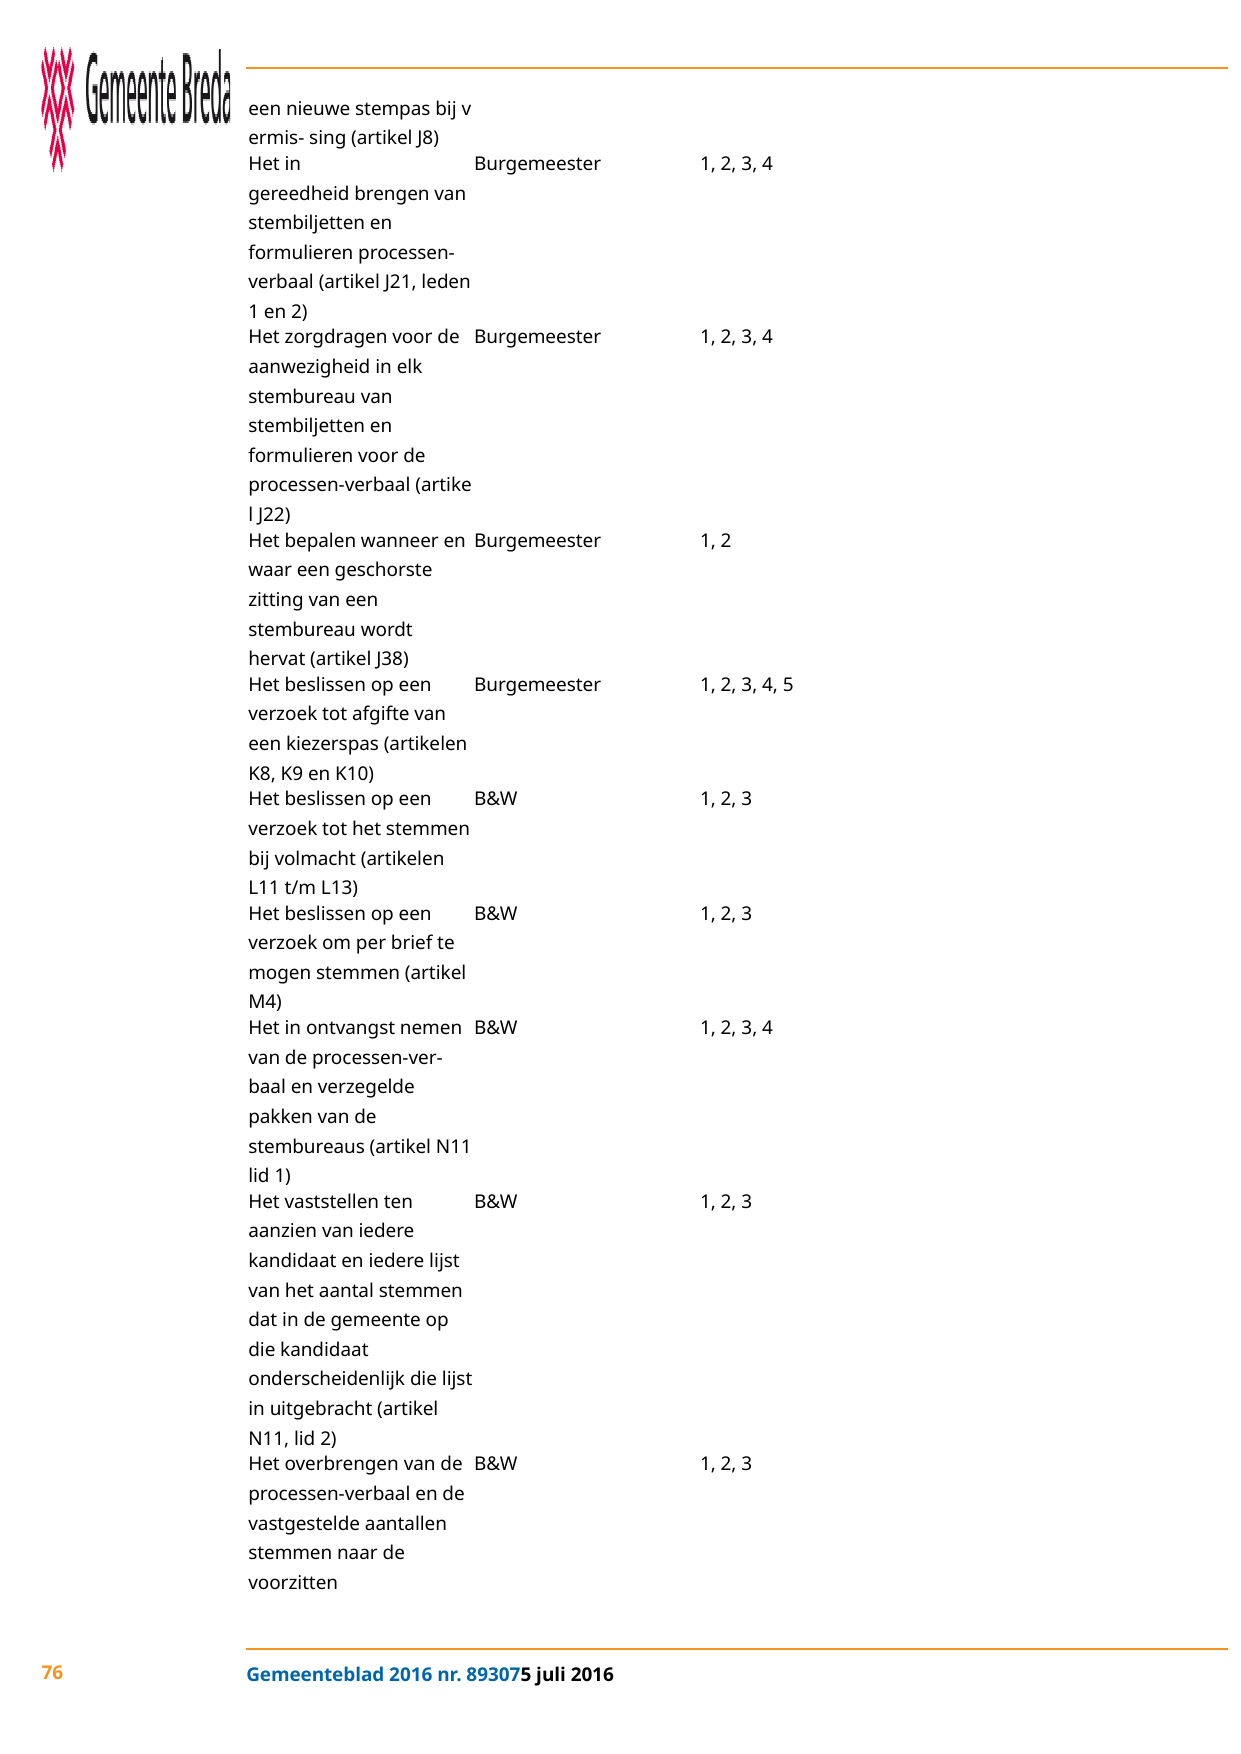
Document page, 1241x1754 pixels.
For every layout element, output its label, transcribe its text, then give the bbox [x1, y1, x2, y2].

table_cell [926, 527, 1152, 671]
table_cell B&W [474, 786, 700, 900]
table_cell 1, 2, 3, 4 [700, 324, 926, 527]
table_cell [926, 900, 1152, 1014]
table_cell B&W [474, 1451, 700, 1594]
table_cell [926, 786, 1152, 900]
table_cell 1, 2, 3 [700, 1188, 926, 1451]
table_cell B&W [474, 1188, 700, 1451]
table_cell Burgemeester [474, 671, 700, 786]
table_cell 1, 2, 3, 4 [700, 150, 926, 324]
table_cell Het in ontvangst nemen van de processen-ver- baal en verzegelde pakken van de stembureaus (artikel N11 lid 1) [248, 1015, 474, 1188]
table_cell 1, 2, 3 [700, 900, 926, 1014]
table_cell 1, 2, 3 [700, 786, 926, 900]
picture [41, 47, 231, 172]
table_cell Burgemeester [474, 527, 700, 671]
table_cell [926, 1015, 1152, 1188]
table_cell [926, 324, 1152, 527]
table_cell [926, 1451, 1152, 1594]
table_cell Burgemeester [474, 150, 700, 324]
table_cell Het bepalen wanneer en waar een geschorste zitting van een stembureau wordt hervat (artikel J38) [248, 527, 474, 671]
table_cell [926, 1188, 1152, 1451]
table_cell 1, 2, 3, 4, 5 [700, 671, 926, 786]
table_cell B&W [474, 900, 700, 1014]
table_cell Het vaststellen ten aanzien van iedere kandidaat en iedere lijst van het aantal stemmen dat in de gemeente op die kandidaat onderscheidenlijk die lijst in uitgebracht (artikel N11, lid 2) [248, 1188, 474, 1451]
table_cell [926, 95, 1152, 150]
table_cell een nieuwe stempas bij vermis- sing (artikel J8) [248, 95, 474, 150]
table_cell [926, 150, 1152, 324]
table_cell Het zorgdragen voor de aanwezigheid in elk stembureau van stembiljetten en formulieren voor de processen-verbaal (artikel J22) [248, 324, 474, 527]
table_cell Het beslissen op een verzoek tot het stemmen bij volmacht (artikelen L11 t/m L13) [248, 786, 474, 900]
table_cell [474, 95, 700, 150]
table_cell B&W [474, 1015, 700, 1188]
table_cell Het beslissen op een verzoek om per brief te mogen stemmen (artikel M4) [248, 900, 474, 1014]
table_cell Het in gereedheid brengen van stembiljetten en formulieren processen-verbaal (artikel J21, leden 1 en 2) [248, 150, 474, 324]
table_cell [926, 671, 1152, 786]
table_cell Het beslissen op een verzoek tot afgifte van een kiezerspas (artikelen K8, K9 en K10) [248, 671, 474, 786]
table_cell Burgemeester [474, 324, 700, 527]
table_cell Het overbrengen van de processen-verbaal en de vastgestelde aantallen stemmen naar de voorzitten [248, 1451, 474, 1594]
table_cell [700, 95, 926, 150]
table_cell 1, 2, 3, 4 [700, 1015, 926, 1188]
table_cell 1, 2 [700, 527, 926, 671]
table_cell 1, 2, 3 [700, 1451, 926, 1594]
